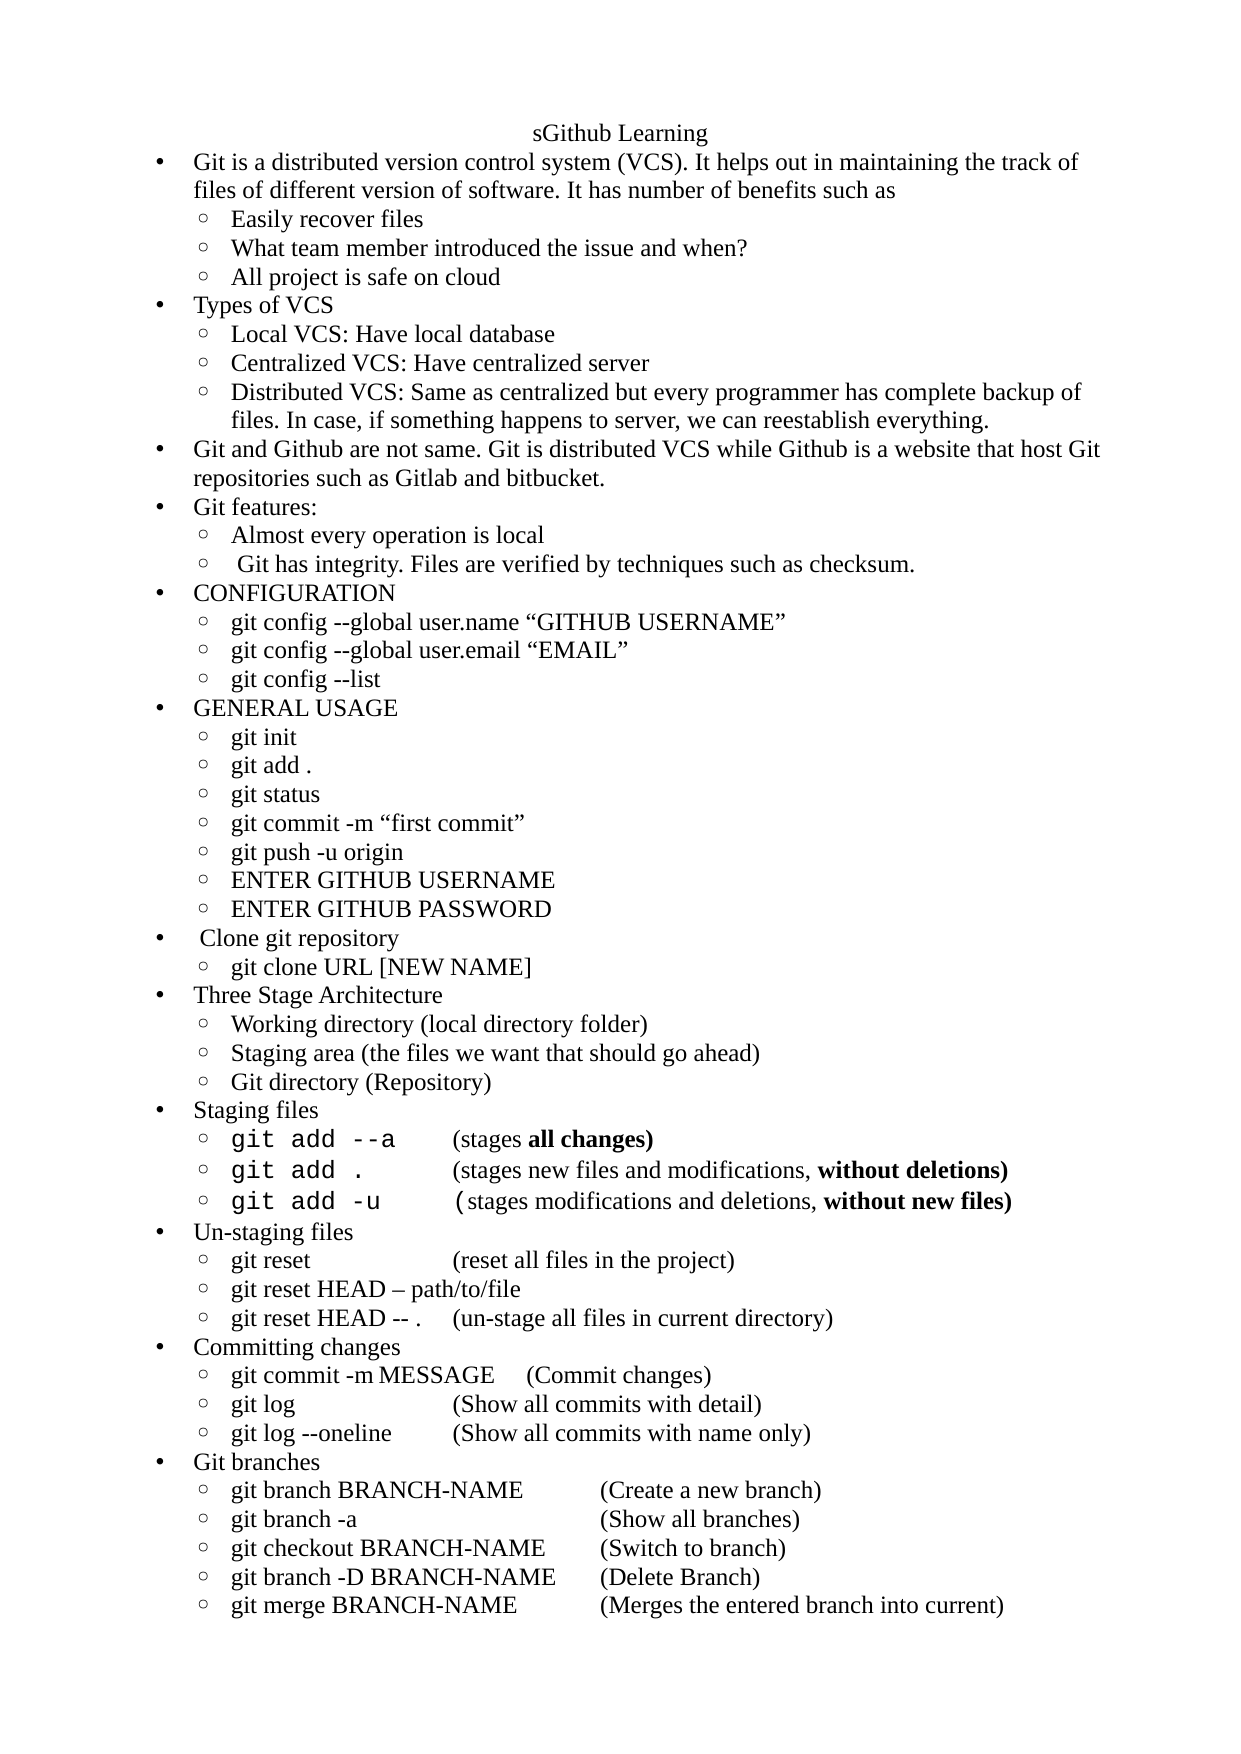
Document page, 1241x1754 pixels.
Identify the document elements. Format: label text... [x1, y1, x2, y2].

list Almost every operation is local [193, 521, 1122, 549]
list git add -u (stages modifications and deletions, without new files) [193, 1186, 1122, 1217]
list CONFIGURATION [156, 578, 1122, 607]
list git reset HEAD -- . (un-stage all files in current directory) [193, 1303, 1122, 1332]
list Easily recover files [193, 204, 1122, 233]
list git reset (reset all files in the project) [193, 1246, 1122, 1274]
list Types of VCS [156, 291, 1122, 319]
list git config --global user.name “GITHUB USERNAME” [193, 607, 1122, 636]
list git checkout BRANCH-NAME (Switch to branch) [193, 1533, 1122, 1562]
list Centralized VCS: Have centralized server [193, 348, 1122, 377]
list git init [193, 722, 1122, 751]
list git add . [193, 751, 1122, 779]
list Committing changes [156, 1332, 1122, 1361]
list git push -u origin [193, 837, 1122, 866]
list git add . (stages new files and modifications, without deletions) [193, 1155, 1122, 1186]
list git branch -a (Show all branches) [193, 1504, 1122, 1533]
list git merge BRANCH-NAME (Merges the entered branch into current) [193, 1591, 1122, 1619]
list Git is a distributed version control system (VCS). It helps out in maintaining the track of files of different version of software. It has number of benefits such as [156, 147, 1122, 204]
list GENERAL USAGE [156, 693, 1122, 722]
list Un-staging files [156, 1217, 1122, 1246]
list Working directory (local directory folder) [193, 1009, 1122, 1038]
list git branch BRANCH-NAME (Create a new branch) [193, 1476, 1122, 1504]
list git status [193, 779, 1122, 808]
list All project is safe on cloud [193, 262, 1122, 291]
list git config --global user.email “EMAIL” [193, 636, 1122, 664]
list git reset HEAD – path/to/file [193, 1274, 1122, 1303]
text sGithub Learning [118, 118, 1122, 147]
list git commit -m MESSAGE (Commit changes) [193, 1361, 1122, 1389]
list git clone URL [NEW NAME] [193, 952, 1122, 981]
list git commit -m “first commit” [193, 808, 1122, 837]
list git add --a (stages all changes) [193, 1124, 1122, 1155]
list Git and Github are not same. Git is distributed VCS while Github is a website that host Git repositories such as Gitlab and bitbucket. [156, 434, 1122, 492]
list Staging files [156, 1096, 1122, 1124]
list What team member introduced the issue and when? [193, 233, 1122, 262]
list ENTER GITHUB USERNAME [193, 866, 1122, 894]
list Local VCS: Have local database [193, 319, 1122, 348]
list Git features: [156, 492, 1122, 521]
list Clone git repository [156, 923, 1122, 952]
list git config --list [193, 664, 1122, 693]
list Git directory (Repository) [193, 1067, 1122, 1096]
list Distributed VCS: Same as centralized but every programmer has complete backup of files. In case, if something happens to server, we can reestablish everything. [193, 377, 1122, 434]
list Git branches [156, 1447, 1122, 1476]
list git branch -D BRANCH-NAME (Delete Branch) [193, 1562, 1122, 1591]
list ENTER GITHUB PASSWORD [193, 894, 1122, 923]
list Three Stage Architecture [156, 981, 1122, 1009]
list git log (Show all commits with detail) [193, 1389, 1122, 1418]
list git log --oneline (Show all commits with name only) [193, 1418, 1122, 1447]
list Staging area (the files we want that should go ahead) [193, 1038, 1122, 1067]
list Git has integrity. Files are verified by techniques such as checksum. [193, 549, 1122, 578]
